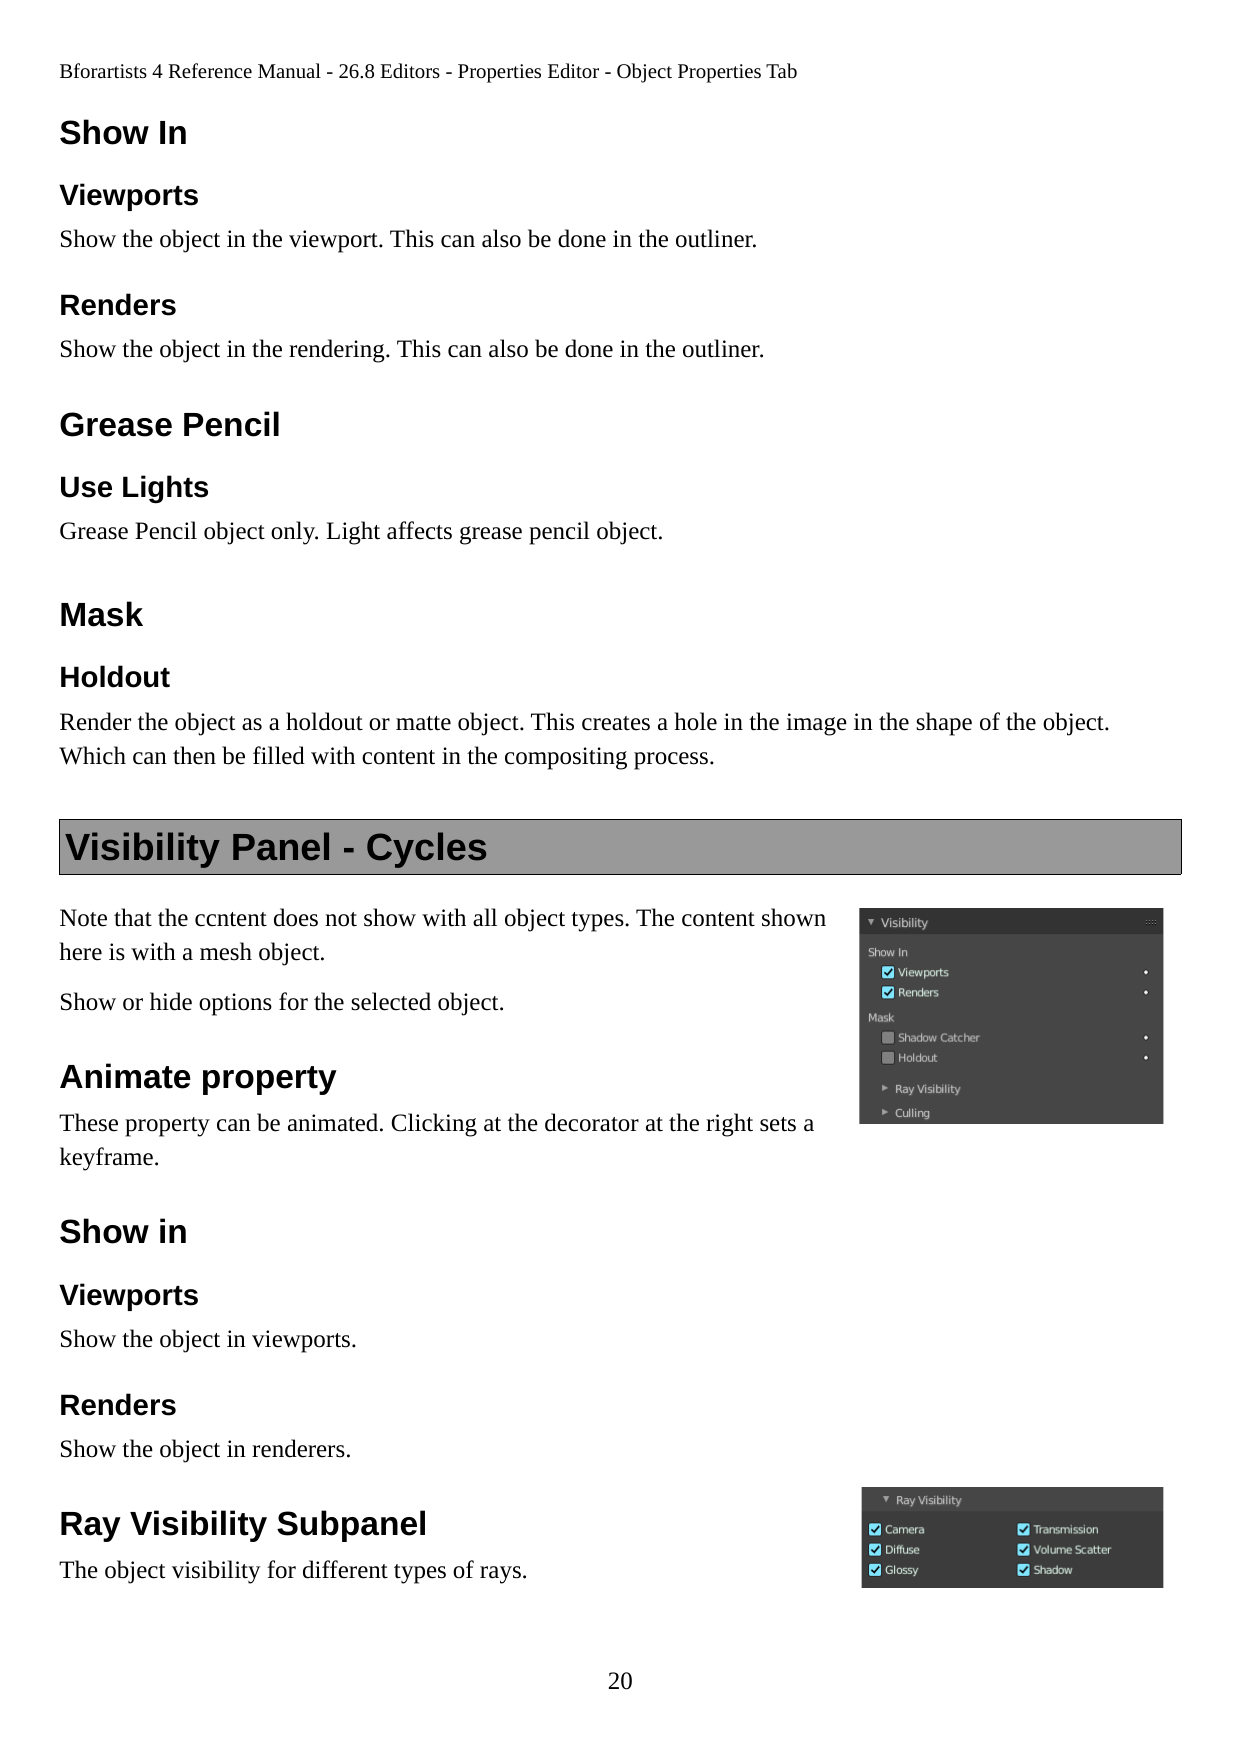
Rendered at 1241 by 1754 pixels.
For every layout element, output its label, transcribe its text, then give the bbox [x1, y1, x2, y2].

subtitle [1164, 1056, 1181, 1095]
text Show the object in the viewport. This can also be done in the outliner. [59, 224, 1181, 253]
subtitle Show In [59, 113, 1181, 151]
subtitle Viewports [59, 1278, 1181, 1311]
text Show the object in viewports. [59, 1324, 1181, 1353]
text Show the object in renderers. [59, 1434, 1181, 1463]
subtitle Renders [59, 1388, 1181, 1421]
text The object visibility for different types of rays. [59, 1555, 861, 1584]
text Grease Pencil object only. Light affects grease pencil object. [59, 516, 1181, 545]
subtitle Animate property [59, 1056, 859, 1095]
subtitle Renders [59, 288, 1181, 322]
text Show or hide options for the selected object. [59, 987, 859, 1015]
subtitle Ray Visibility Subpanel [59, 1504, 861, 1542]
subtitle Viewports [59, 178, 1181, 212]
subtitle Holdout [59, 660, 1181, 694]
subtitle [1164, 1504, 1181, 1542]
text Note that the ccntent does not show with all object types. The content shown here is with a mesh object. [59, 903, 1181, 966]
table_header Visibility Panel - Cycles [60, 820, 1181, 874]
text Render the object as a holdout or matte object. This creates a hole in the image in the shape of the object. Which can then be filled with content in the compositing process. [59, 707, 1181, 770]
subtitle Show in [59, 1212, 1181, 1251]
subtitle Mask [59, 595, 1181, 633]
text Show the object in the rendering. This can also be done in the outliner. [59, 334, 1181, 363]
subtitle Use Lights [59, 470, 1181, 504]
text These property can be animated. Clicking at the decorator at the right sets a keyframe. [59, 1108, 1181, 1171]
subtitle Grease Pencil [59, 404, 1181, 443]
picture [859, 908, 1164, 1124]
